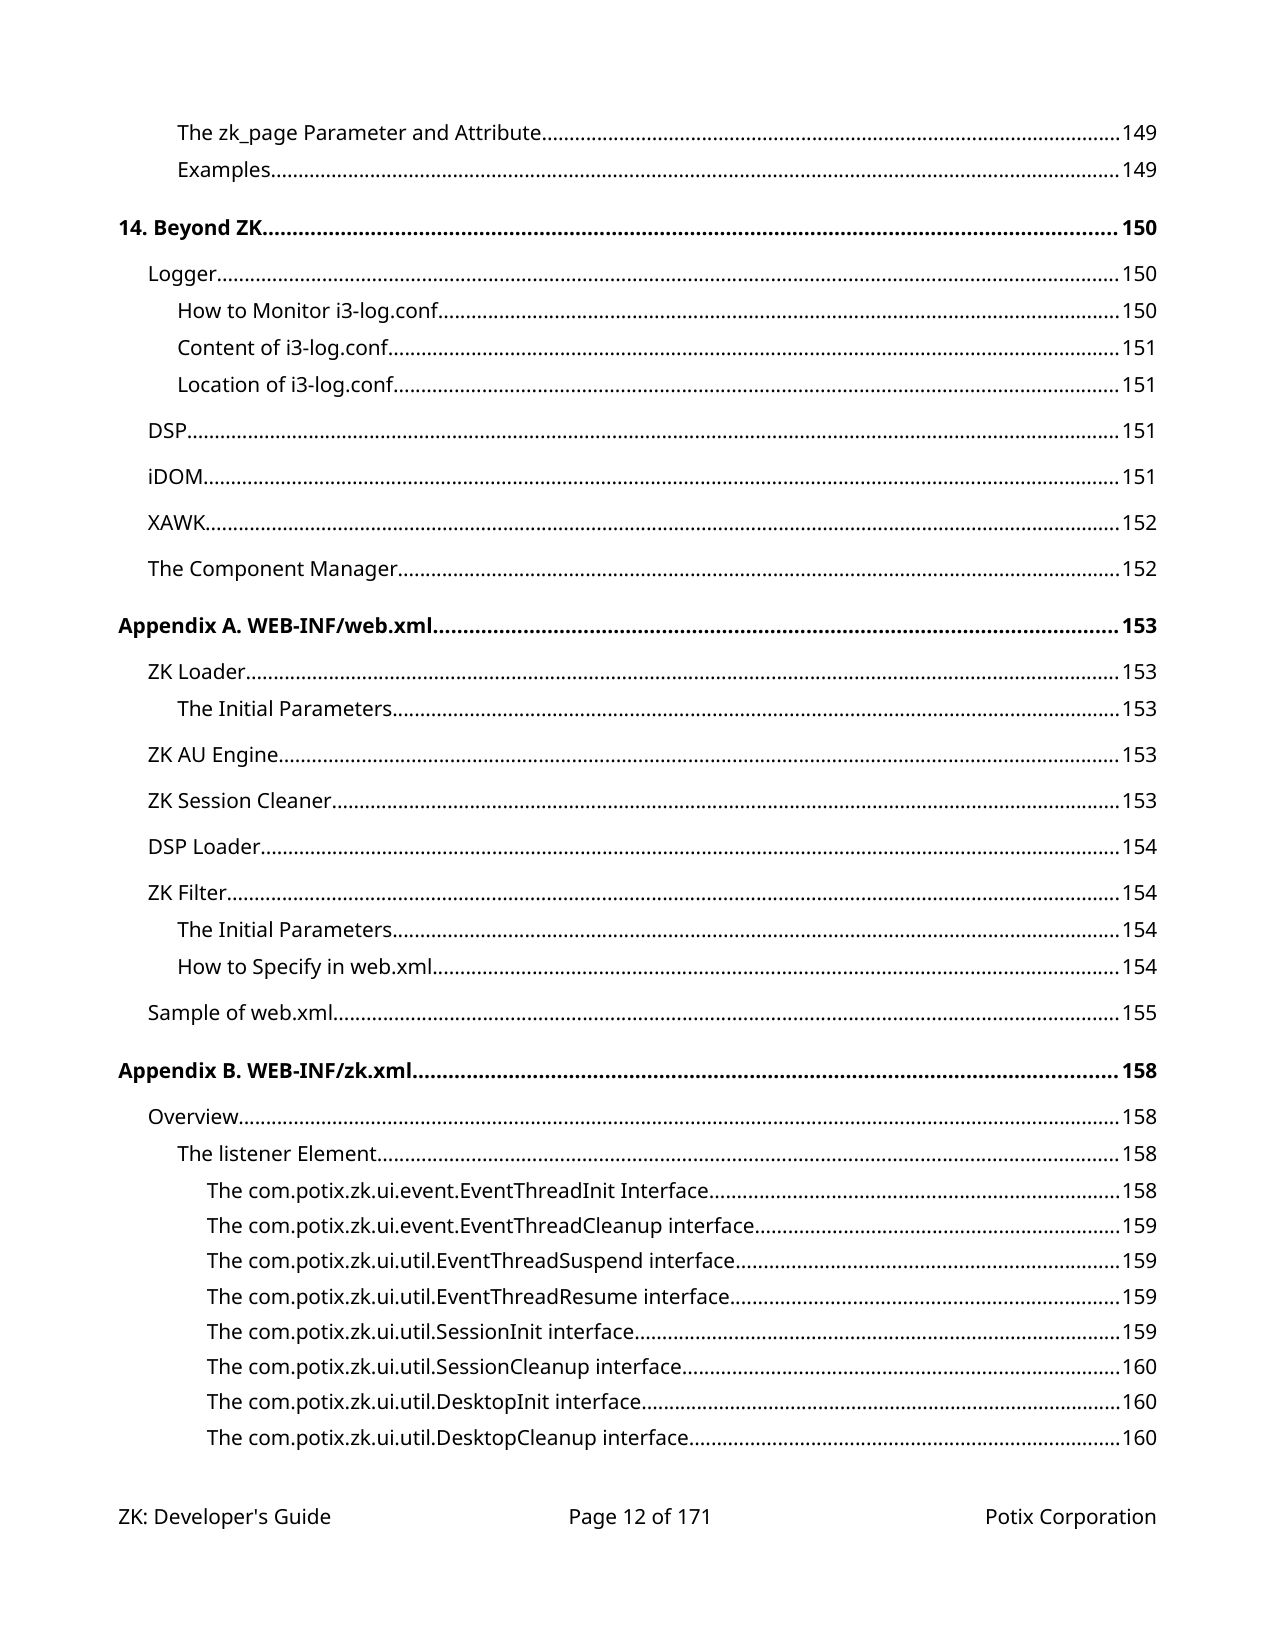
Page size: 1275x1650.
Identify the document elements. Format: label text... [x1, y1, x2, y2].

text 14. Beyond ZK 150 [118, 213, 1157, 241]
text Location of i3-log.conf 151 [177, 370, 1157, 398]
text The com.potix.zk.ui.event.EventThreadCleanup interface 159 [207, 1211, 1157, 1240]
text Overview 158 [148, 1102, 1157, 1130]
text Logger 150 [148, 259, 1157, 287]
text The com.potix.zk.ui.util.EventThreadSuspend interface 159 [207, 1247, 1157, 1275]
text DSP 151 [148, 416, 1157, 444]
text How to Specify in web.xml 154 [177, 952, 1157, 981]
text Appendix B. WEB-INF/zk.xml 158 [118, 1056, 1157, 1084]
text The com.potix.zk.ui.util.DesktopInit interface 160 [207, 1387, 1157, 1416]
text Content of i3-log.conf 151 [177, 333, 1157, 361]
text Appendix A. WEB-INF/web.xml 153 [118, 612, 1157, 640]
text ZK Filter 154 [148, 878, 1157, 907]
text The Initial Parameters 154 [177, 915, 1157, 944]
text Examples 149 [177, 155, 1157, 183]
text ZK Loader 153 [148, 657, 1157, 686]
text XAWK 152 [148, 508, 1157, 536]
text The com.potix.zk.ui.util.SessionInit interface 159 [207, 1317, 1157, 1345]
text The zk_page Parameter and Attribute 149 [177, 118, 1157, 146]
text The Initial Parameters 153 [177, 694, 1157, 723]
text The com.potix.zk.ui.event.EventThreadInit Interface 158 [207, 1176, 1157, 1204]
text ZK AU Engine 153 [148, 741, 1157, 769]
text The com.potix.zk.ui.util.DesktopCleanup interface 160 [207, 1423, 1157, 1451]
text Sample of web.xml 155 [148, 998, 1157, 1027]
text The com.potix.zk.ui.util.EventThreadResume interface 159 [207, 1282, 1157, 1310]
text DSP Loader 154 [148, 832, 1157, 861]
text The com.potix.zk.ui.util.SessionCleanup interface 160 [207, 1352, 1157, 1381]
text The listener Element 158 [177, 1139, 1157, 1167]
text ZK Session Cleaner 153 [148, 786, 1157, 815]
text The Component Manager 152 [148, 554, 1157, 582]
text How to Monitor i3-log.conf 150 [177, 296, 1157, 324]
text iDOM 151 [148, 462, 1157, 490]
